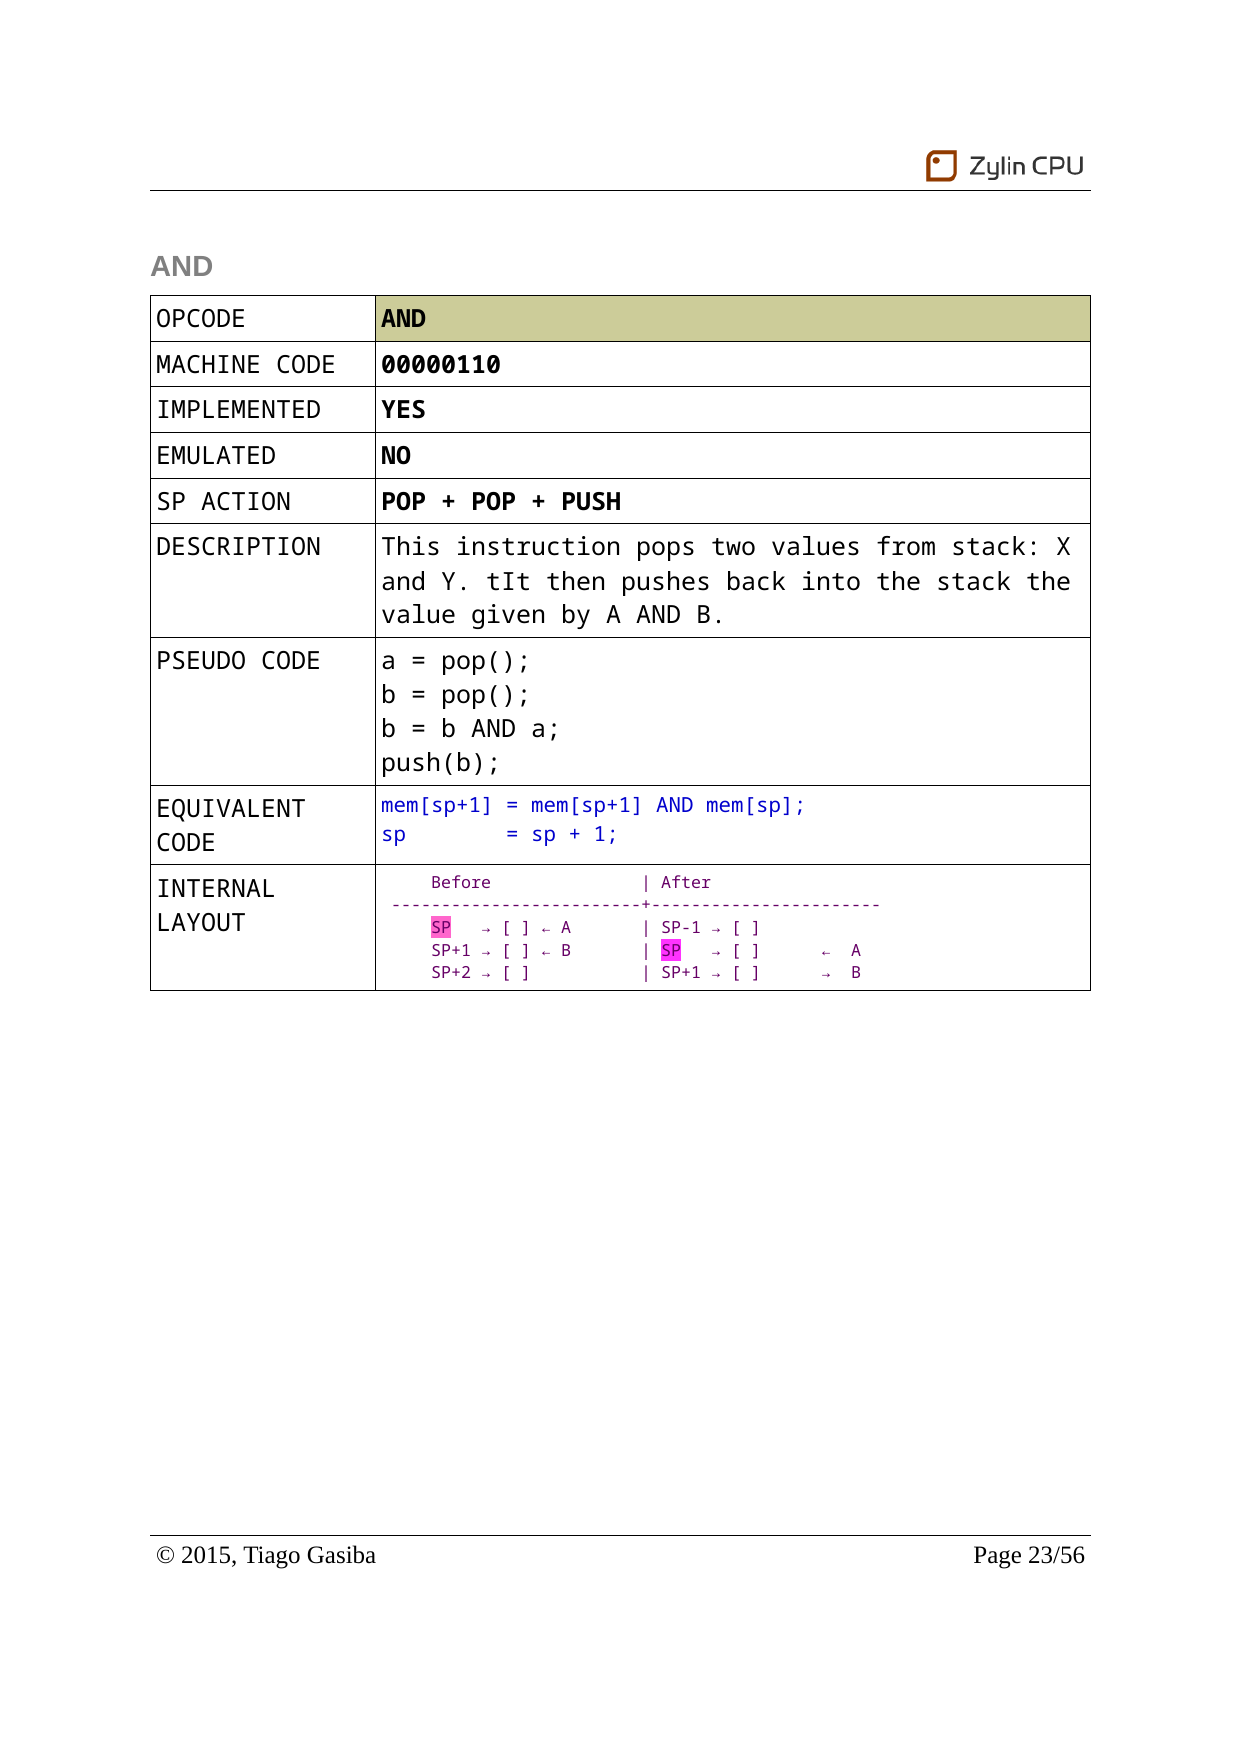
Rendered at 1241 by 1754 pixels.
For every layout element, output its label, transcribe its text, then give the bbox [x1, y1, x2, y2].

table_cell INTERNAL LAYOUT [151, 865, 375, 990]
table_cell Before | After -------------------------+----------------------- SP → [ ] ← A | SP-1 → [ ] SP+1 → [ ] ← B | SP → [ ] ← A SP+2 → [ ] | SP+1 → [ ] → B [376, 865, 1090, 990]
table_cell POP + POP + PUSH [376, 479, 1090, 523]
table_cell EQUIVALENT CODE [151, 786, 375, 864]
table_header AND [376, 296, 1090, 341]
table_cell SP ACTION [151, 479, 375, 523]
table_header OPCODE [151, 296, 375, 341]
table_cell NO [376, 433, 1090, 478]
table_cell 00000110 [376, 342, 1090, 386]
subtitle AND [150, 249, 1091, 283]
picture [922, 148, 1151, 185]
table_cell PSEUDO CODE [151, 638, 375, 785]
table_cell MACHINE CODE [151, 342, 375, 386]
table_cell mem[sp+1] = mem[sp+1] AND mem[sp]; sp = sp + 1; [376, 786, 1090, 864]
table_cell EMULATED [151, 433, 375, 478]
table_cell This instruction pops two values from stack: X and Y. tIt then pushes back into the stack the value given by A AND B. [376, 524, 1090, 637]
table_cell DESCRIPTION [151, 524, 375, 637]
table_cell YES [376, 387, 1090, 432]
table_cell IMPLEMENTED [151, 387, 375, 432]
table_cell a = pop(); b = pop(); b = b AND a; push(b); [376, 638, 1090, 785]
